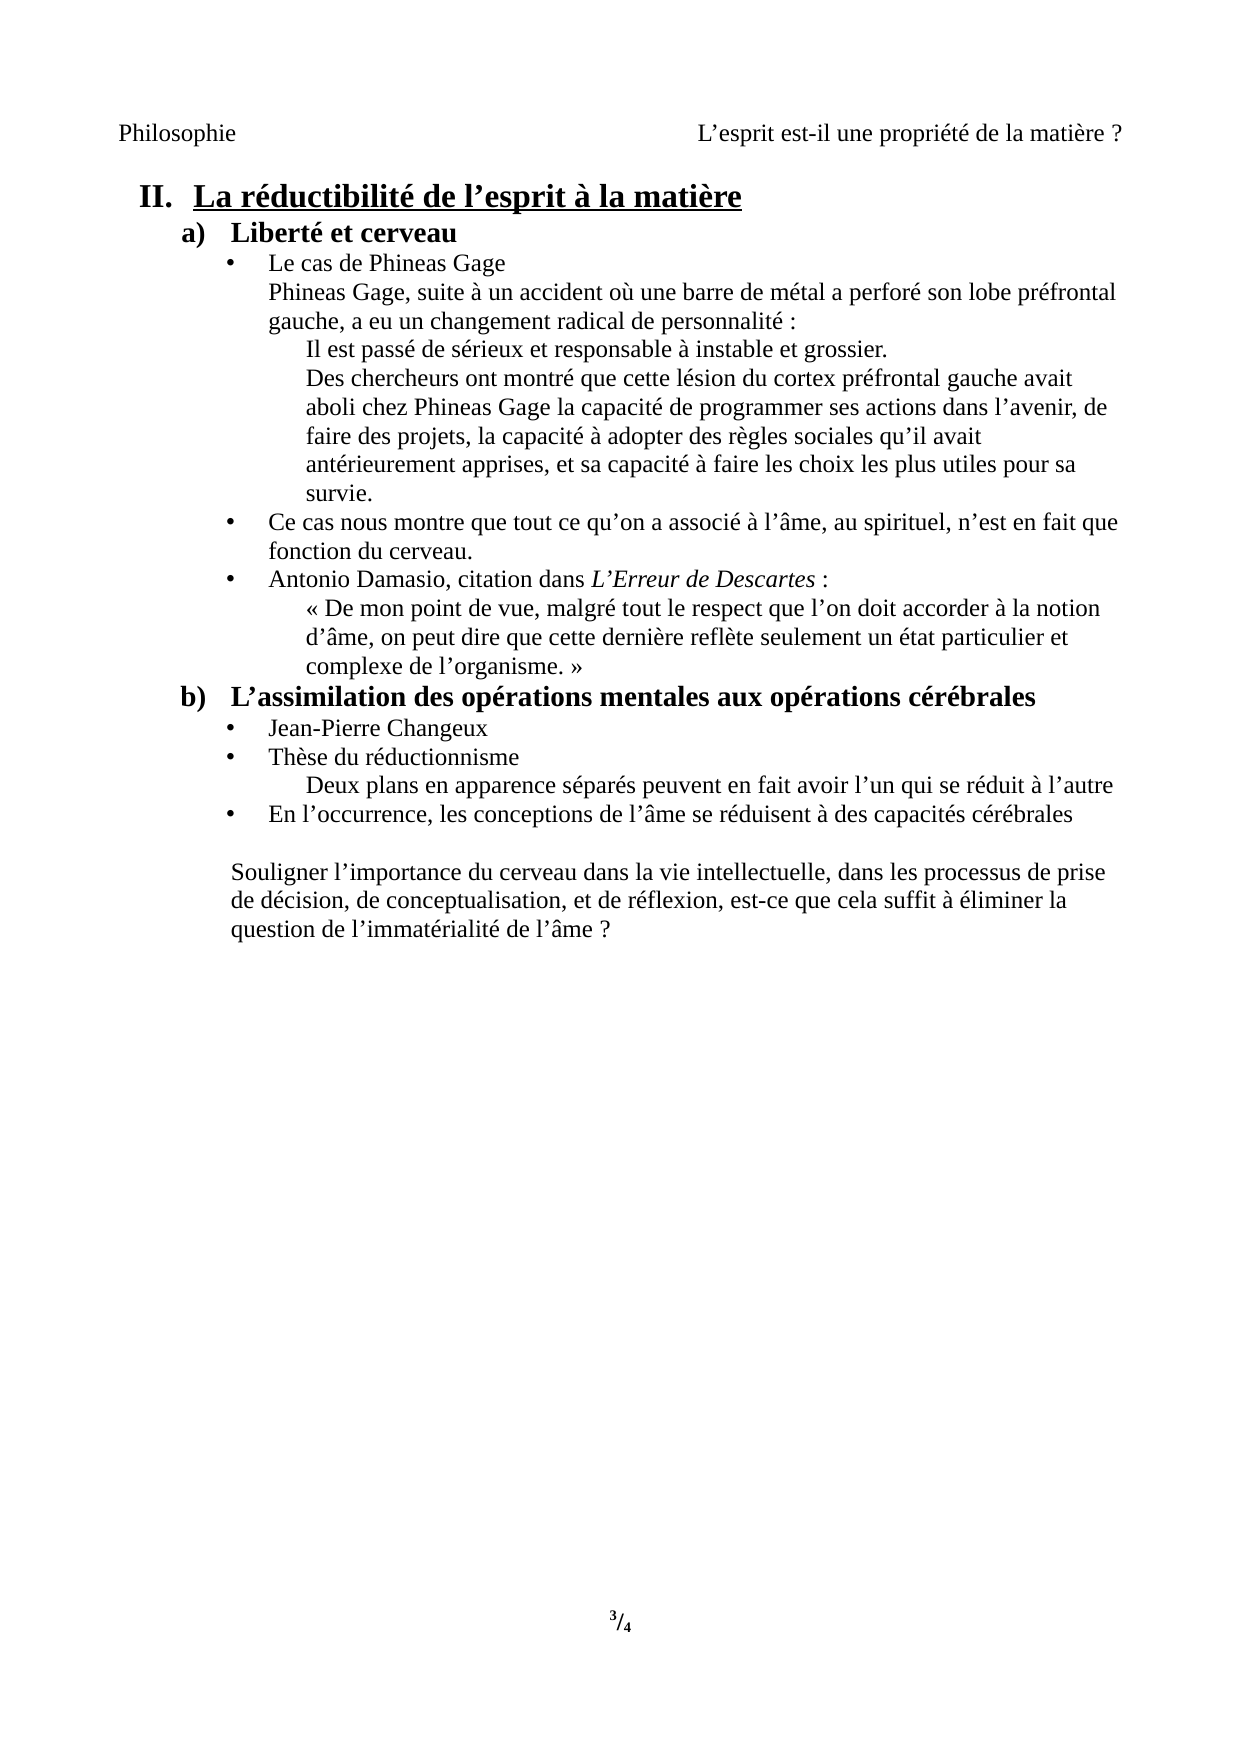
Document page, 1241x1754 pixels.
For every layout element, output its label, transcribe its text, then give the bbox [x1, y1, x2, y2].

list En l’occurrence, les conceptions de l’âme se réduisent à des capacités cérébrales [231, 799, 1122, 828]
list Deux plans en apparence séparés peuvent en fait avoir l’un qui se réduit à l’autre [268, 771, 1122, 799]
list Phineas Gage, suite à un accident où une barre de métal a perforé son lobe préfrontal gauche, a eu un changement radical de personnalité : [231, 277, 1122, 334]
list Il est passé de sérieux et responsable à instable et grossier. [268, 334, 1122, 363]
list Thèse du réductionnisme [231, 742, 1122, 771]
list L’assimilation des opérations mentales aux opérations cérébrales [193, 679, 1122, 713]
list « De mon point de vue, malgré tout le respect que l’on doit accorder à la notion d’âme, on peut dire que cette dernière reflète seulement un état particulier et complexe de l’organisme. » [268, 593, 1122, 679]
list Le cas de Phineas Gage [231, 248, 1122, 277]
list Ce cas nous montre que tout ce qu’on a associé à l’âme, au spirituel, n’est en fait que fonction du cerveau. [231, 507, 1122, 564]
list Des chercheurs ont montré que cette lésion du cortex préfrontal gauche avait aboli chez Phineas Gage la capacité de programmer ses actions dans l’avenir, de faire des projets, la capacité à adopter des règles sociales qu’il avait antérieurement apprises, et sa capacité à faire les choix les plus utiles pour sa survie. [268, 363, 1122, 507]
list Souligner l’importance du cerveau dans la vie intellectuelle, dans les processus de prise de décision, de conceptualisation, et de réflexion, est-ce que cela suffit à éliminer la question de l’immatérialité de l’âme ? [193, 857, 1122, 943]
list Antonio Damasio, citation dans L’Erreur de Descartes : [231, 564, 1122, 593]
list Liberté et cerveau [193, 215, 1122, 248]
list La réductibilité de l’esprit à la matière [156, 176, 1122, 215]
list Jean-Pierre Changeux [231, 713, 1122, 742]
